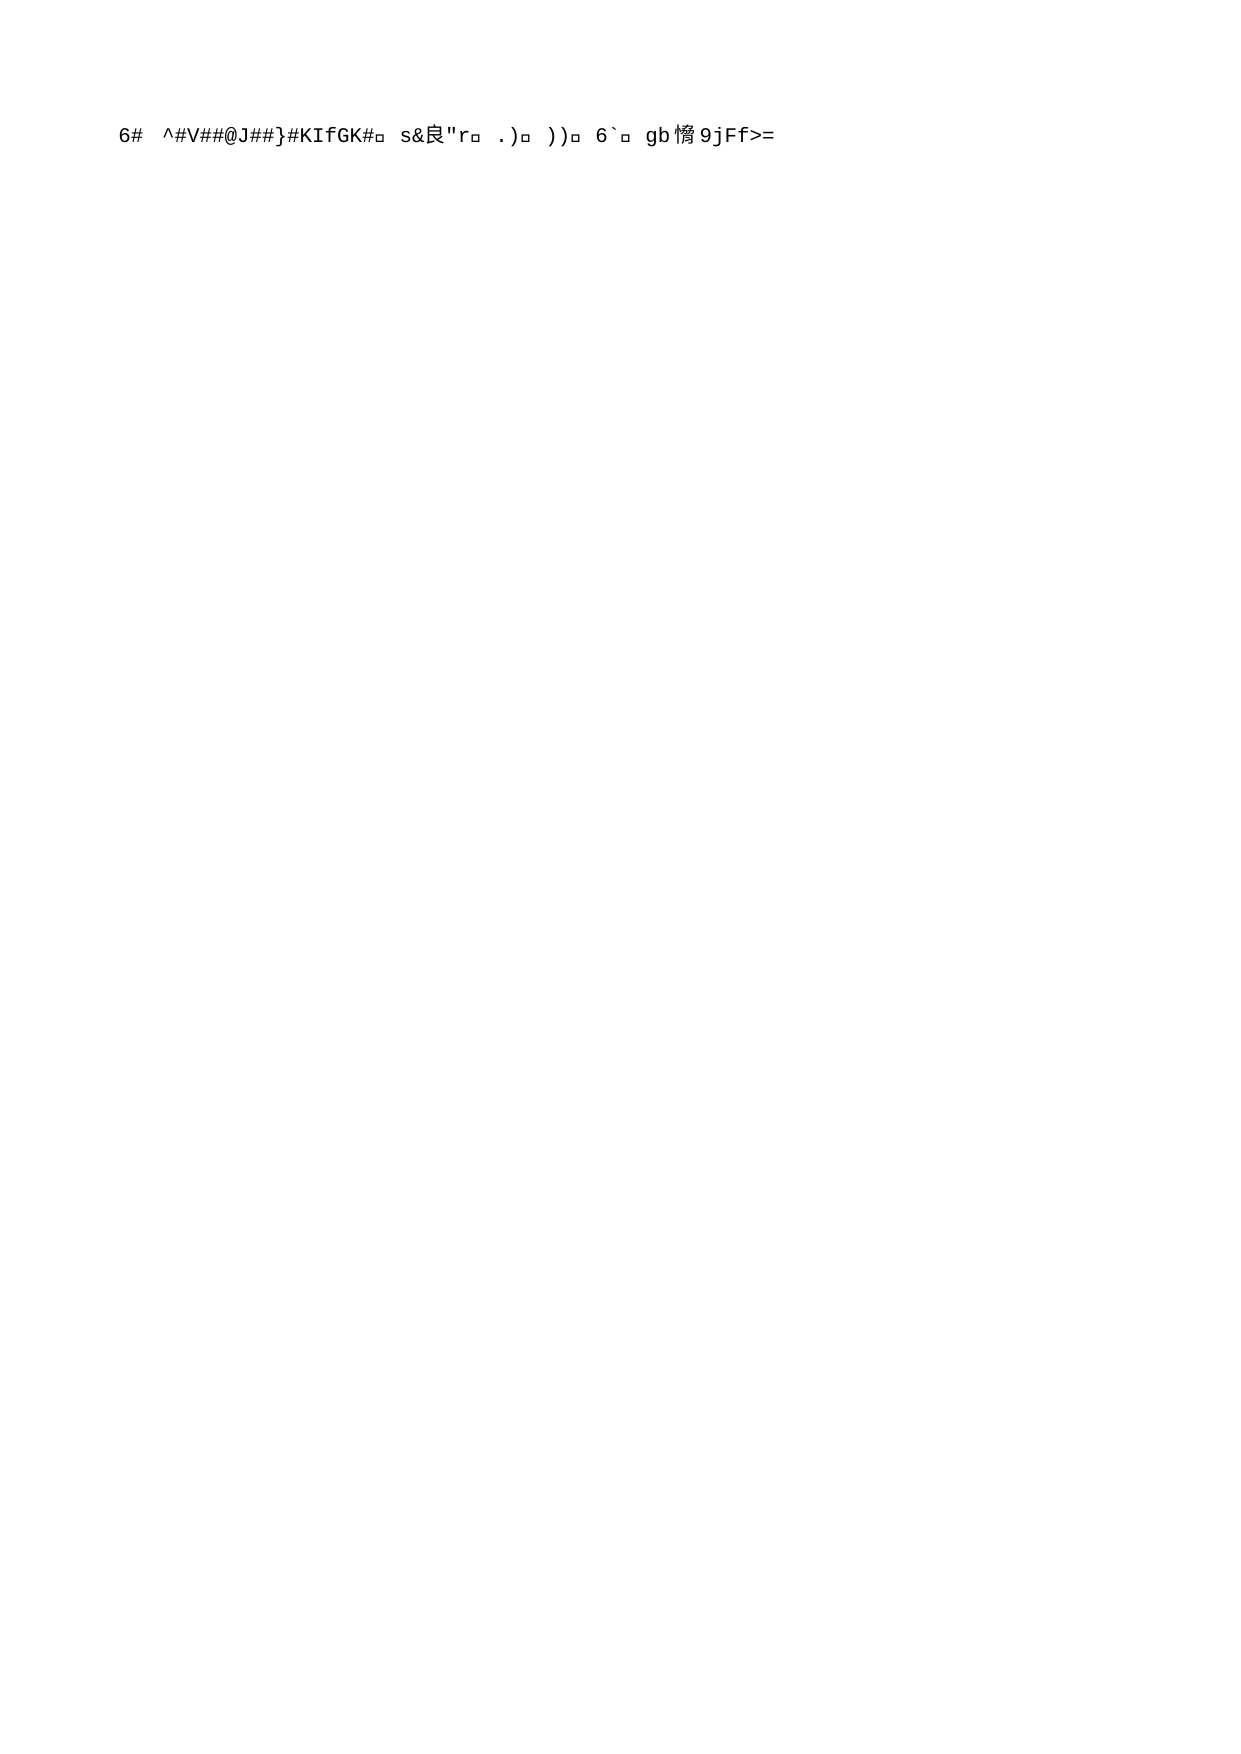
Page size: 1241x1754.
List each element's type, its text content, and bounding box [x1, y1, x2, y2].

text 6# ^#V##@J##}#KIfGK#�s&良"r�.)�))�6`�gb愶9jFf>= [118, 118, 1122, 148]
